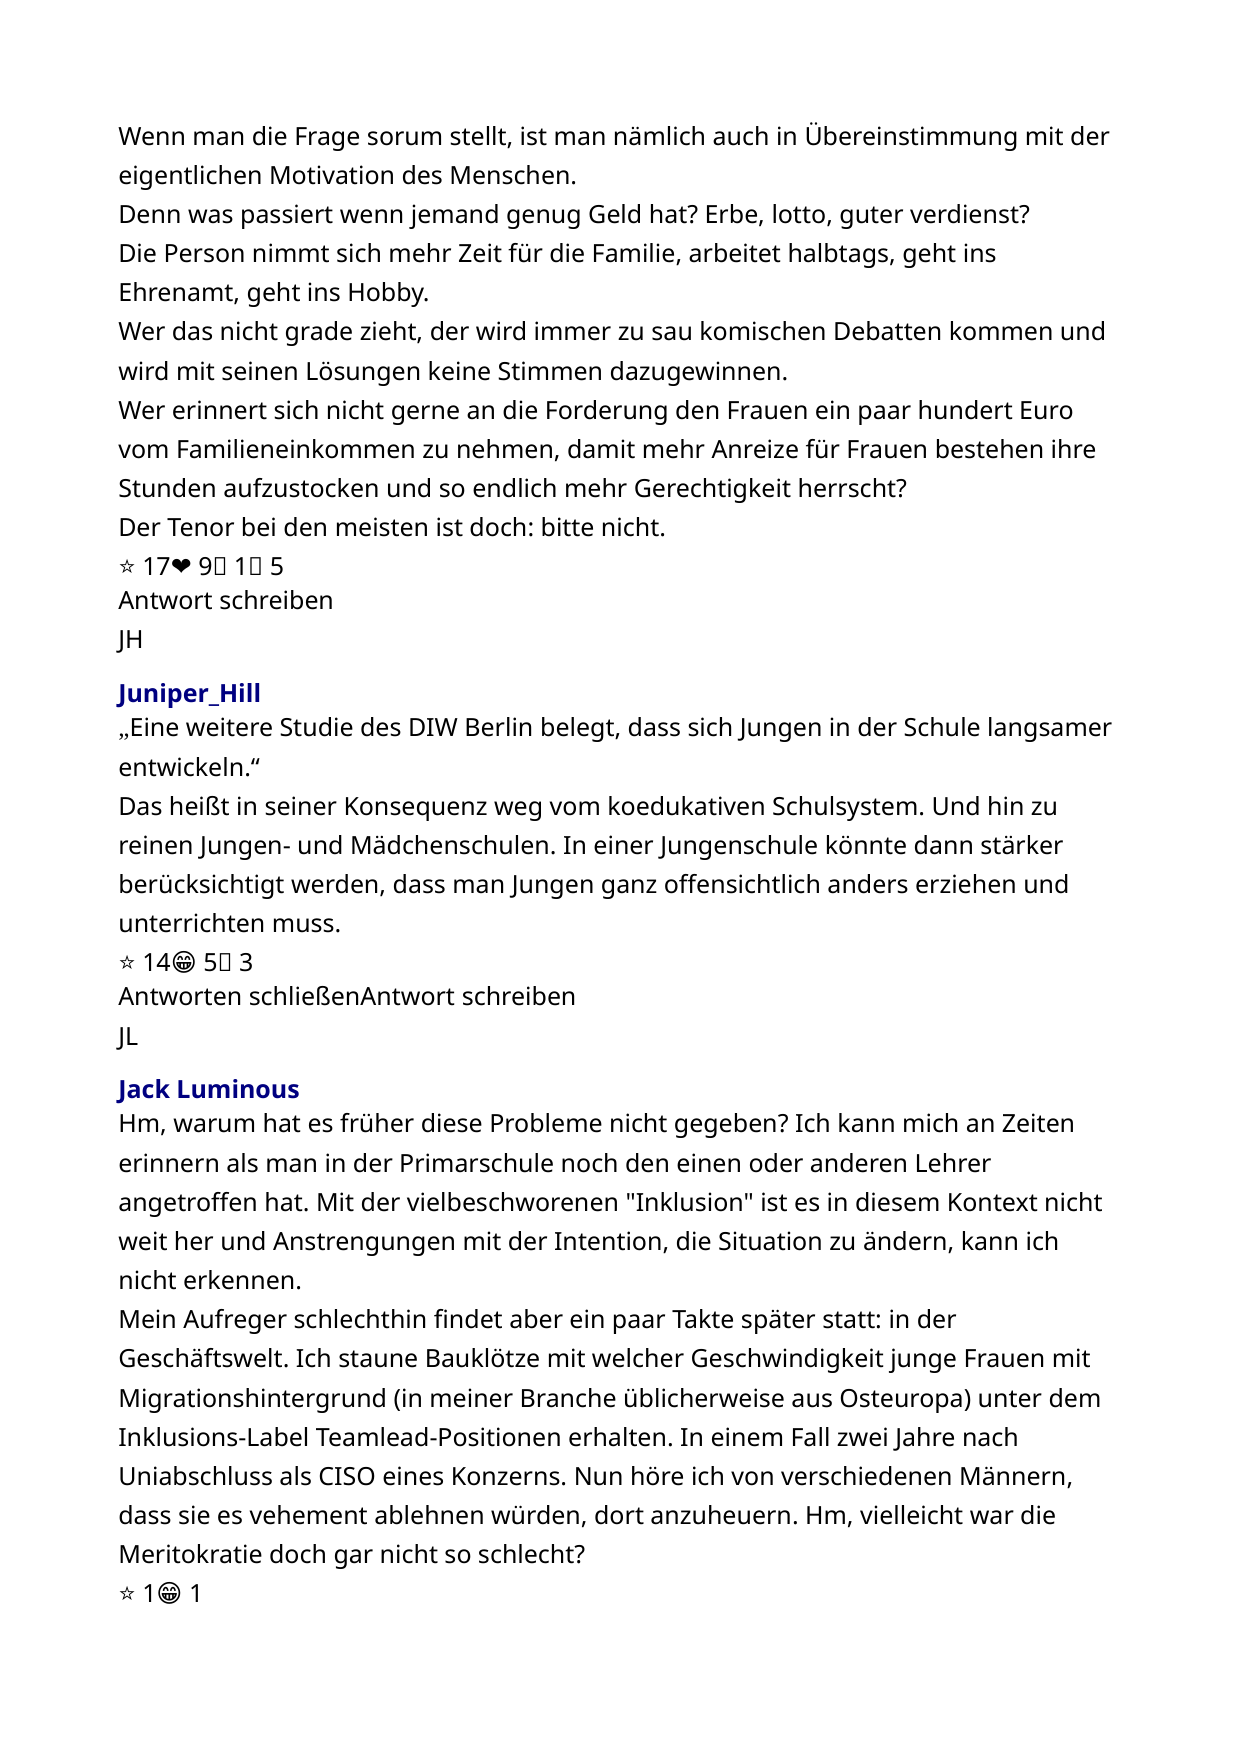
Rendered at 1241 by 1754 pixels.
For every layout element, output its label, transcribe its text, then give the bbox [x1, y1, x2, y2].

text JL [118, 1018, 1122, 1052]
text Das heißt in seiner Konsequenz weg vom koedukativen Schulsystem. Und hin zu reinen Jungen- und Mädchenschulen. In einer Jungenschule könnte dann stärker berücksichtigt werden, dass man Jungen ganz offensichtlich anders erziehen und unterrichten muss. [118, 788, 1122, 940]
subtitle Juniper_Hill [118, 676, 1122, 710]
text ⭐️ 1😁 1 [118, 1576, 1122, 1610]
text ⭐️ 14😁 5🤨 3 [118, 945, 1122, 979]
text Wer erinnert sich nicht gerne an die Forderung den Frauen ein paar hundert Euro vom Familieneinkommen zu nehmen, damit mehr Anreize für Frauen bestehen ihre Stunden aufzustocken und so endlich mehr Gerechtigkeit herrscht? [118, 392, 1122, 505]
text Wenn man die Frage sorum stellt, ist man nämlich auch in Übereinstimmung mit der eigentlichen Motivation des Menschen. [118, 118, 1122, 191]
text Wer das nicht grade zieht, der wird immer zu sau komischen Debatten kommen und wird mit seinen Lösungen keine Stimmen dazugewinnen. [118, 314, 1122, 387]
text ⭐️ 17❤️ 9🙁 1🤨 5 [118, 549, 1122, 583]
text „Eine weitere Studie des DIW Berlin belegt, dass sich Jungen in der Schule langsamer entwickeln.“ [118, 710, 1122, 783]
subtitle Jack Luminous [118, 1072, 1122, 1106]
text Antworten schließenAntwort schreiben [118, 979, 1122, 1013]
text Denn was passiert wenn jemand genug Geld hat? Erbe, lotto, guter verdienst? [118, 196, 1122, 231]
text Mein Aufreger schlechthin findet aber ein paar Takte später statt: in der Geschäftswelt. Ich staune Bauklötze mit welcher Geschwindigkeit junge Frauen mit Migrationshintergrund (in meiner Branche üblicherweise aus Osteuropa) unter dem Inklusions-Label Teamlead-Positionen erhalten. In einem Fall zwei Jahre nach Uniabschluss als CISO eines Konzerns. Nun höre ich von verschiedenen Männern, dass sie es vehement ablehnen würden, dort anzuheuern. Hm, vielleicht war die Meritokratie doch gar nicht so schlecht? [118, 1302, 1122, 1571]
text Hm, warum hat es früher diese Probleme nicht gegeben? Ich kann mich an Zeiten erinnern als man in der Primarschule noch den einen oder anderen Lehrer angetroffen hat. Mit der vielbeschworenen "Inklusion" ist es in diesem Kontext nicht weit her und Anstrengungen mit der Intention, die Situation zu ändern, kann ich nicht erkennen. [118, 1106, 1122, 1297]
text JH [118, 622, 1122, 656]
text Die Person nimmt sich mehr Zeit für die Familie, arbeitet halbtags, geht ins Ehrenamt, geht ins Hobby. [118, 236, 1122, 309]
text Antwort schreiben [118, 583, 1122, 617]
text Der Tenor bei den meisten ist doch: bitte nicht. [118, 510, 1122, 544]
